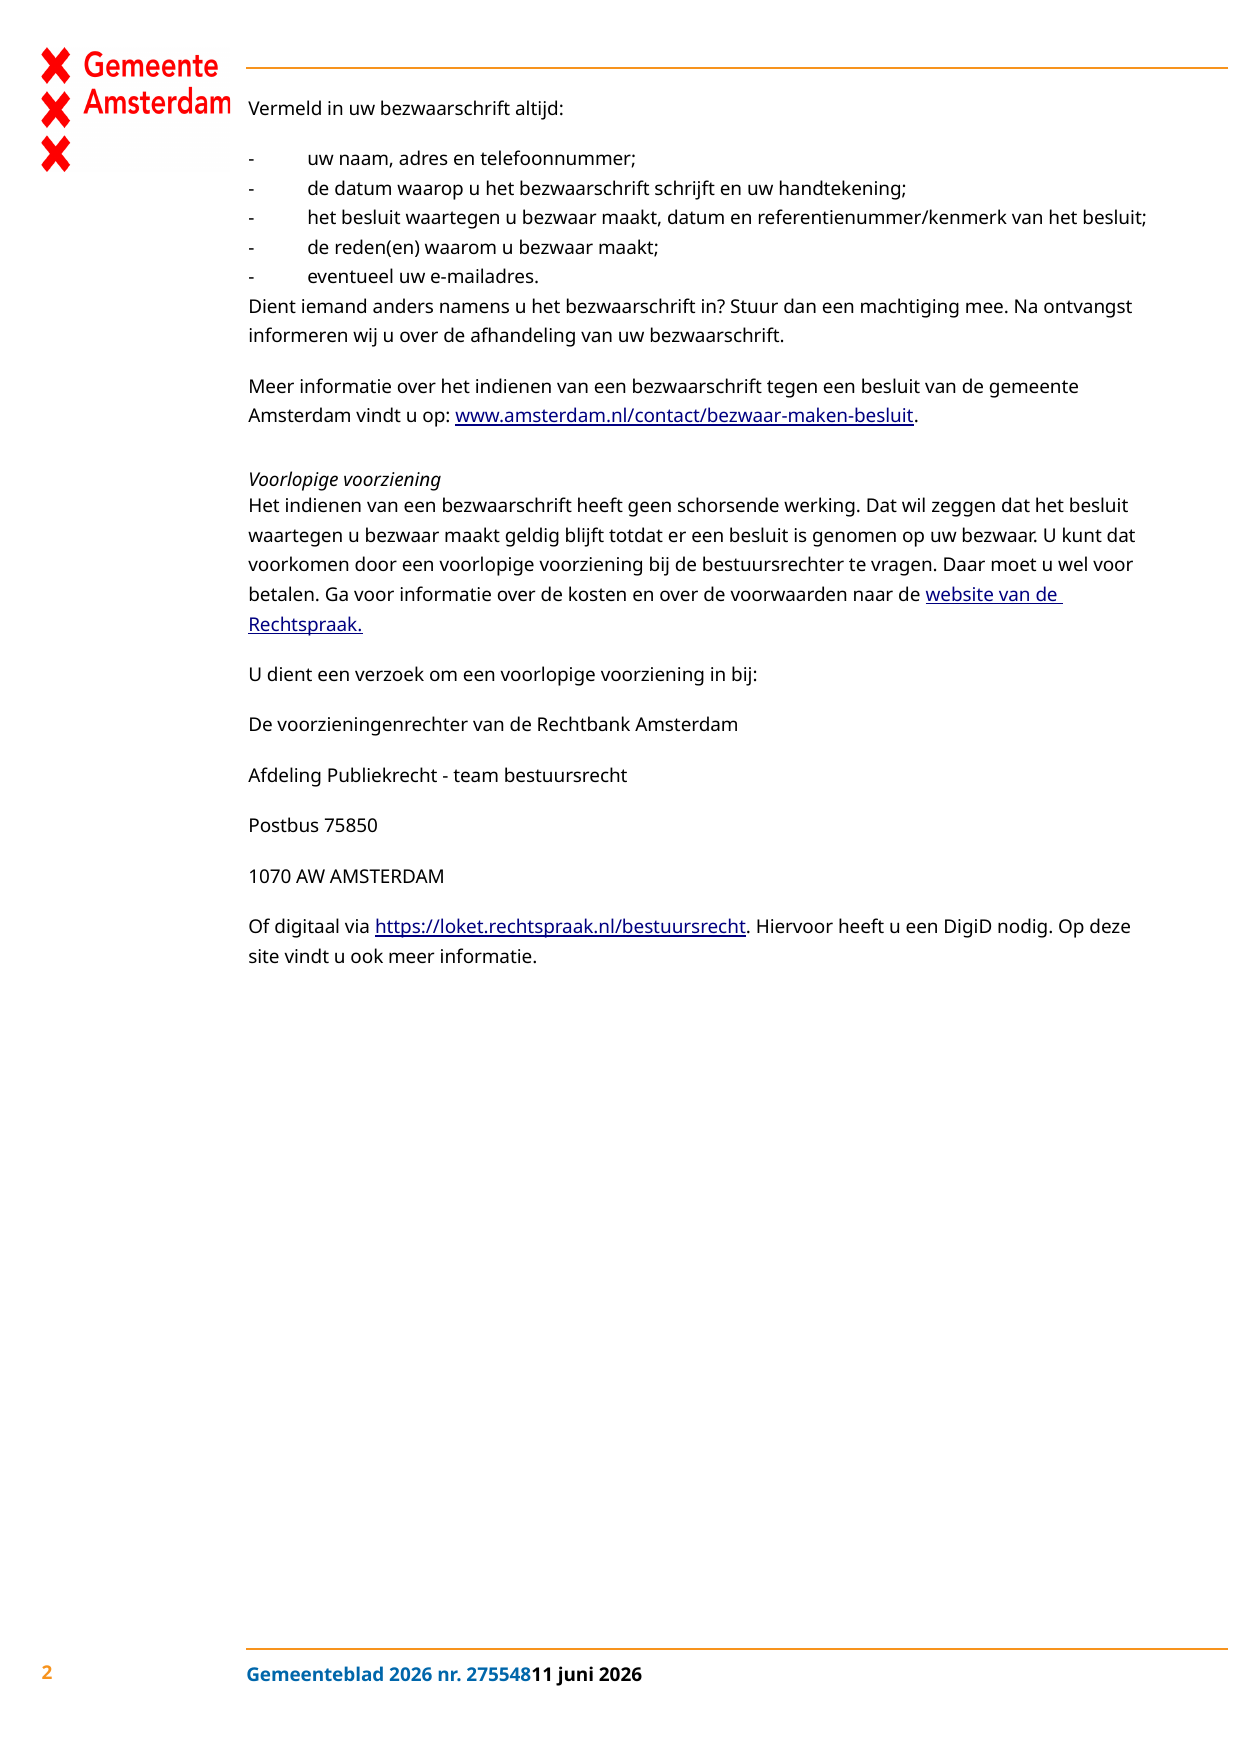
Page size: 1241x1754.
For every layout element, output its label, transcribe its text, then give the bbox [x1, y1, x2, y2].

text Het indienen van een bezwaarschrift heeft geen schorsende werking. Dat wil zeggen dat het besluit waartegen u bezwaar maakt geldig blijft totdat er een besluit is genomen op uw bezwaar. U kunt dat voorkomen door een voorlopige voorziening bij de bestuursrechter te vragen. Daar moet u wel voor betalen. Ga voor informatie over de kosten en over de voorwaarden naar de website van de Rechtspraak. [248, 492, 1152, 636]
text De voorzieningenrechter van de Rechtbank Amsterdam [248, 712, 1152, 737]
text Dient iemand anders namens u het bezwaarschrift in? Stuur dan een machtiging mee. Na ontvangst informeren wij u over de afhandeling van uw bezwaarschrift. [248, 293, 1152, 348]
text Of digitaal via https://loket.rechtspraak.nl/bestuursrecht. Hiervoor heeft u een DigiD nodig. Op deze site vindt u ook meer informatie. [248, 913, 1152, 968]
list uw naam, adres en telefoonnummer; [248, 145, 1152, 171]
text Meer informatie over het indienen van een bezwaarschrift tegen een besluit van de gemeente Amsterdam vindt u op: www.amsterdam.nl/contact/bezwaar-maken-besluit. [248, 373, 1152, 428]
text Vermeld in uw bezwaarschrift altijd: [248, 95, 1152, 121]
list het besluit waartegen u bezwaar maakt, datum en referentienummer/kenmerk van het besluit; [248, 204, 1152, 230]
text Voorlopige voorziening [248, 467, 1152, 492]
text Postbus 75850 [248, 812, 1152, 838]
list eventueel uw e-mailadres. [248, 263, 1152, 289]
list de reden(en) waarom u bezwaar maakt; [248, 234, 1152, 260]
text U dient een verzoek om een voorlopige voorziening in bij: [248, 661, 1152, 687]
picture [41, 47, 231, 172]
text 1070 AW AMSTERDAM [248, 863, 1152, 888]
text Afdeling Publiekrecht - team bestuursrecht [248, 762, 1152, 788]
list de datum waarop u het bezwaarschrift schrijft en uw handtekening; [248, 175, 1152, 201]
